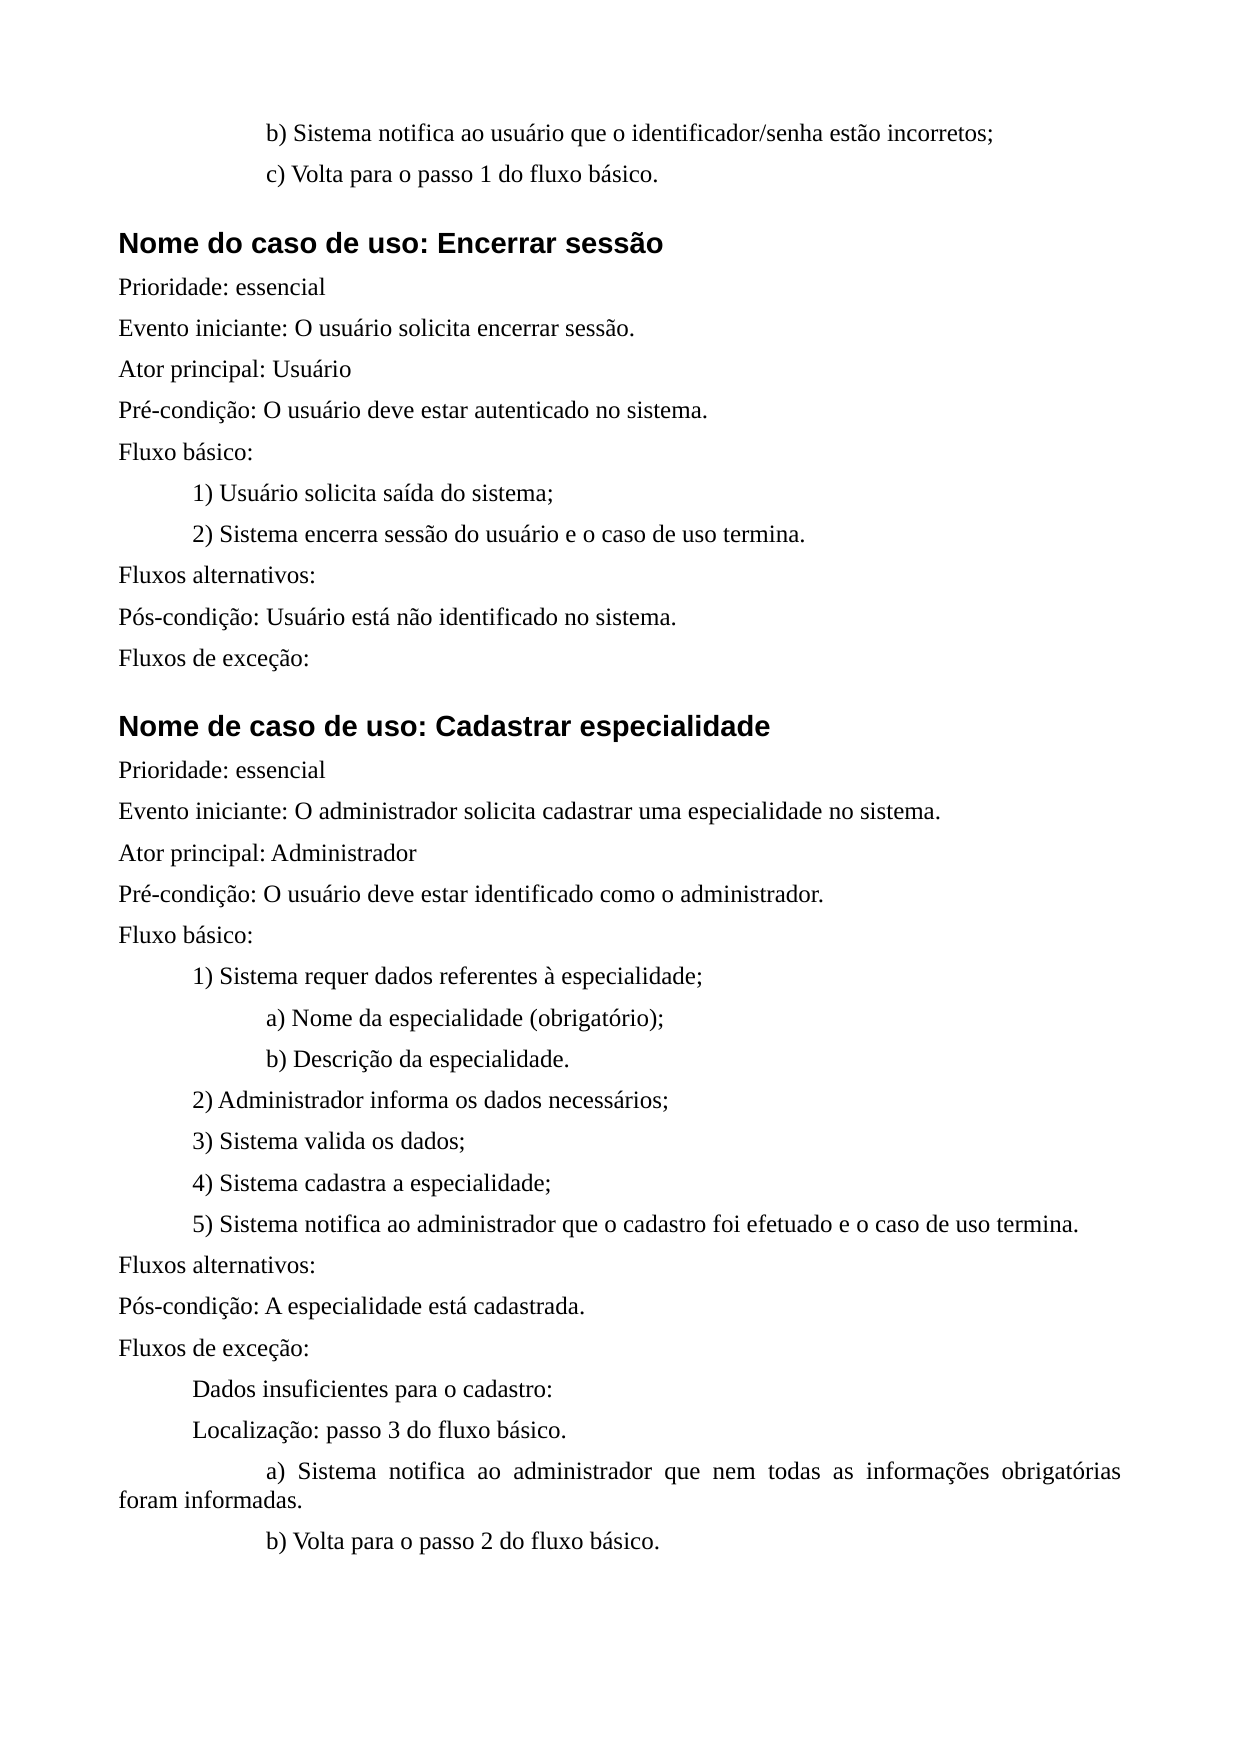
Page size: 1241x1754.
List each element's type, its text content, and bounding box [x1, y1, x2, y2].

text Fluxo básico: [118, 920, 1122, 949]
text Localização: passo 3 do fluxo básico. [118, 1415, 1122, 1444]
text 1) Usuário solicita saída do sistema; [118, 478, 1122, 507]
text Fluxos de exceção: [118, 643, 1122, 672]
text Pós-condição: A especialidade está cadastrada. [118, 1291, 1122, 1320]
text 2) Sistema encerra sessão do usuário e o caso de uso termina. [118, 519, 1122, 548]
text c) Volta para o passo 1 do fluxo básico. [118, 159, 1122, 188]
text Pré-condição: O usuário deve estar identificado como o administrador. [118, 879, 1122, 908]
text b) Descrição da especialidade. [118, 1044, 1122, 1073]
text a) Sistema notifica ao administrador que nem todas as informações obrigatórias foram informadas. [118, 1456, 1122, 1514]
text Prioridade: essencial [118, 272, 1122, 300]
text b) Sistema notifica ao usuário que o identificador/senha estão incorretos; [118, 118, 1122, 147]
text 5) Sistema notifica ao administrador que o cadastro foi efetuado e o caso de uso termina. [118, 1209, 1122, 1238]
text Fluxo básico: [118, 437, 1122, 465]
text Pós-condição: Usuário está não identificado no sistema. [118, 602, 1122, 630]
text 2) Administrador informa os dados necessários; [118, 1085, 1122, 1114]
text Fluxos alternativos: [118, 560, 1122, 589]
text a) Nome da especialidade (obrigatório); [118, 1003, 1122, 1031]
text Ator principal: Administrador [118, 838, 1122, 866]
text Dados insuficientes para o cadastro: [118, 1374, 1122, 1403]
text 1) Sistema requer dados referentes à especialidade; [118, 961, 1122, 990]
subtitle Nome do caso de uso: Encerrar sessão [118, 226, 1122, 259]
text Evento iniciante: O administrador solicita cadastrar uma especialidade no sistema. [118, 796, 1122, 825]
text Evento iniciante: O usuário solicita encerrar sessão. [118, 313, 1122, 342]
text Ator principal: Usuário [118, 354, 1122, 383]
text Fluxos de exceção: [118, 1333, 1122, 1361]
text 3) Sistema valida os dados; [118, 1126, 1122, 1155]
text 4) Sistema cadastra a especialidade; [118, 1168, 1122, 1196]
text Prioridade: essencial [118, 755, 1122, 784]
text Pré-condição: O usuário deve estar autenticado no sistema. [118, 395, 1122, 424]
subtitle Nome de caso de uso: Cadastrar especialidade [118, 709, 1122, 743]
text Fluxos alternativos: [118, 1250, 1122, 1279]
text b) Volta para o passo 2 do fluxo básico. [118, 1526, 1122, 1555]
